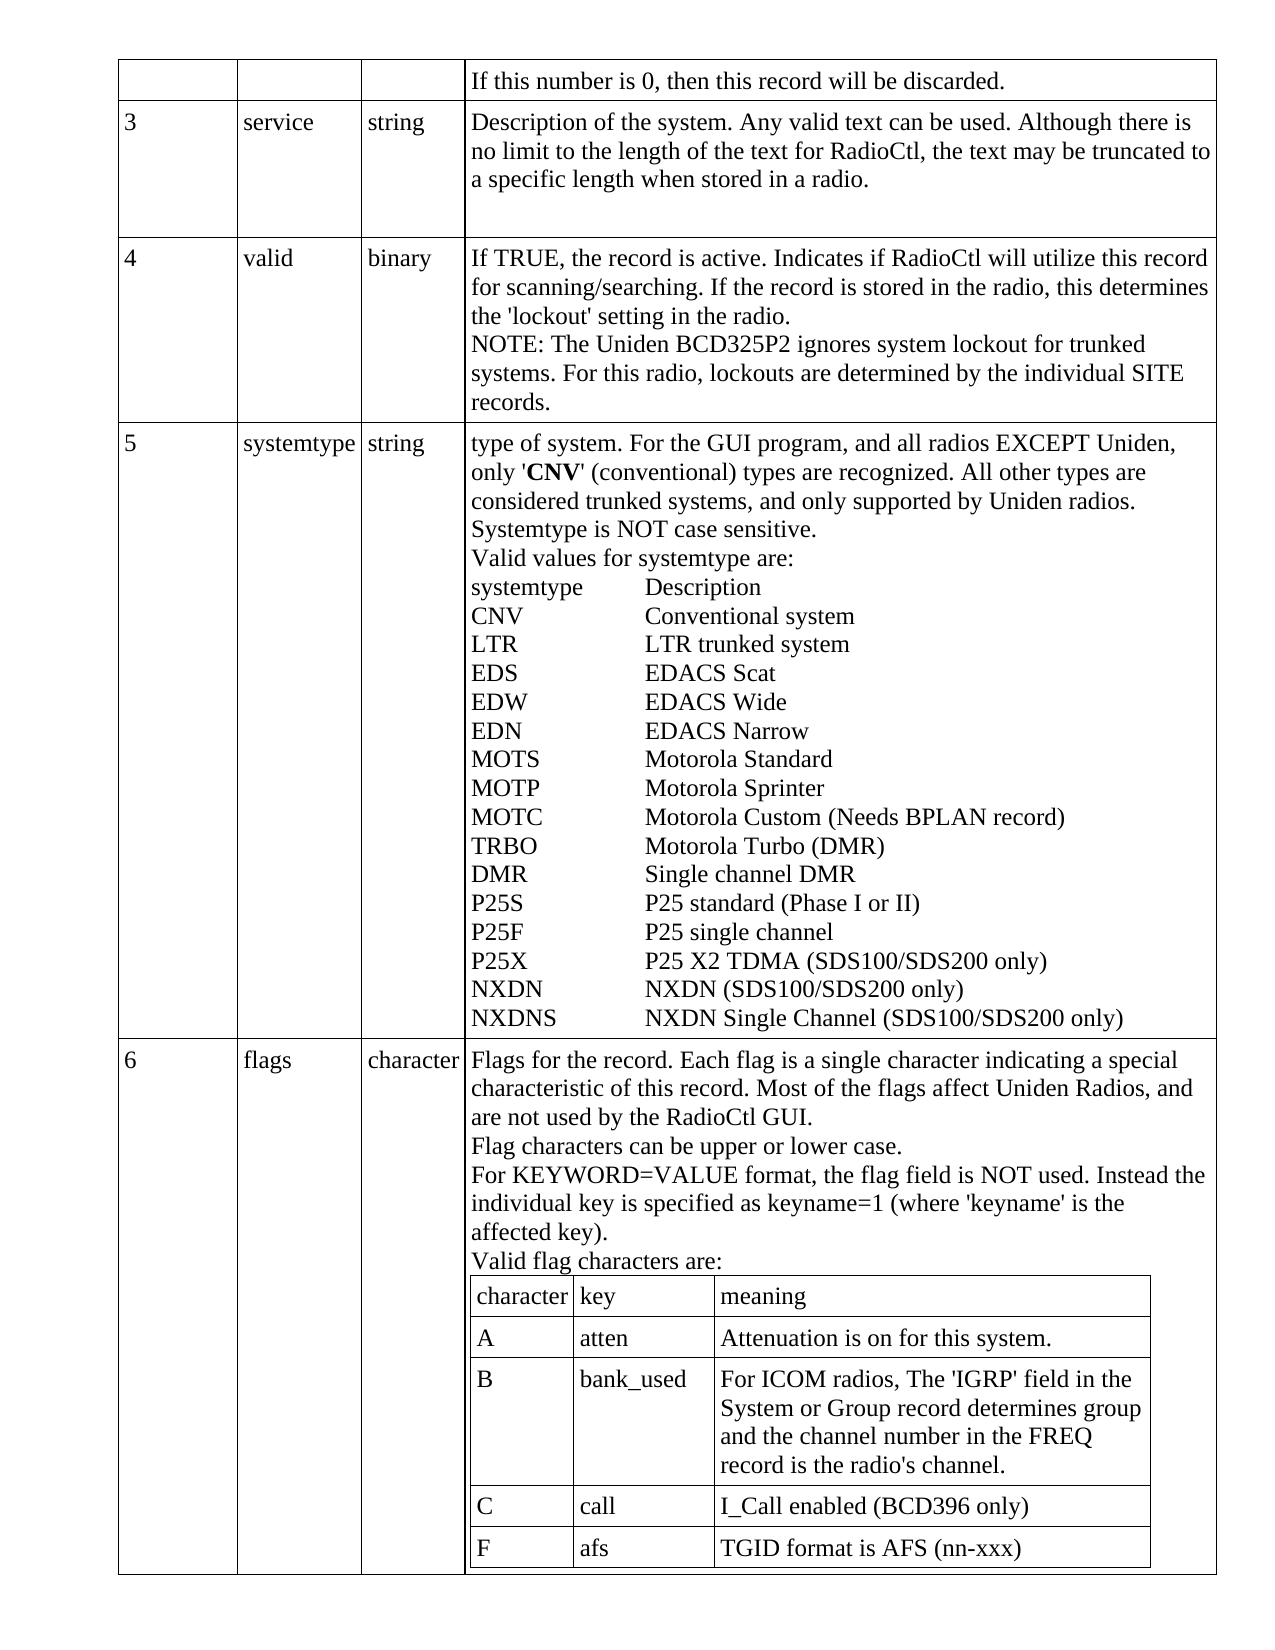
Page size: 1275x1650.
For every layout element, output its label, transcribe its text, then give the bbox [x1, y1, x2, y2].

table_cell If TRUE, the record is active. Indicates if RadioCtl will utilize this record for scanning/searching. If the record is stored in the radio, this determines the 'lockout' setting in the radio. NOTE: The Uniden BCD325P2 ignores system lockout for trunked systems. For this radio, lockouts are determined by the individual SITE records. [466, 238, 1216, 422]
table_cell [238, 60, 361, 100]
table_cell Conventional system [645, 601, 1211, 629]
table_cell NXDN [471, 975, 644, 1003]
table_cell P25F [471, 917, 644, 946]
table_cell P25 X2 TDMA (SDS100/SDS200 only) [645, 946, 1211, 974]
table_cell Motorola Custom (Needs BPLAN record) [645, 802, 1211, 831]
table_cell For ICOM radios, The 'IGRP' field in the System or Group record determines group and the channel number in the FREQ record is the radio's channel. [715, 1358, 1150, 1485]
table_cell B [471, 1358, 573, 1485]
table_cell EDN [471, 716, 644, 744]
table_cell Motorola Turbo (DMR) [645, 831, 1211, 859]
table_cell service [238, 101, 361, 237]
table_cell C [471, 1486, 573, 1526]
table_cell binary [362, 238, 464, 422]
table_cell flags [238, 1039, 361, 1574]
table_cell [362, 60, 464, 100]
table_cell I_Call enabled (BCD396 only) [715, 1486, 1150, 1526]
table_cell Motorola Sprinter [645, 773, 1211, 802]
table_cell If this number is 0, then this record will be discarded. [466, 60, 1216, 100]
table_cell atten [574, 1317, 714, 1357]
table_cell systemtype [238, 423, 361, 1038]
table_cell MOTC [471, 802, 644, 831]
table_cell CNV [471, 601, 644, 629]
table_cell EDACS Scat [645, 658, 1211, 687]
table_cell Description of the system. Any valid text can be used. Although there is no limit to the length of the text for RadioCtl, the text may be truncated to a specific length when stored in a radio. [466, 101, 1216, 237]
table_header key [574, 1276, 714, 1316]
table_cell 3 [119, 101, 237, 237]
table_cell NXDN (SDS100/SDS200 only) [645, 975, 1211, 1003]
table_cell [119, 60, 237, 100]
table_header character [471, 1276, 573, 1316]
table_cell Single channel DMR [645, 860, 1211, 888]
table_cell type of system. For the GUI program, and all radios EXCEPT Uniden, only 'CNV' (conventional) types are recognized. All other types are considered trunked systems, and only supported by Uniden radios. Systemtype is NOT case sensitive. Valid values for systemtype are: [466, 423, 1216, 1038]
table_cell EDS [471, 658, 644, 687]
table_cell TGID format is AFS (nn-xxx) [715, 1527, 1150, 1567]
table_cell afs [574, 1527, 714, 1567]
table_cell Motorola Standard [645, 745, 1211, 773]
table_cell EDACS Wide [645, 687, 1211, 716]
table_cell P25 single channel [645, 917, 1211, 946]
table_cell valid [238, 238, 361, 422]
table_cell EDW [471, 687, 644, 716]
table_cell EDACS Narrow [645, 716, 1211, 744]
table_cell TRBO [471, 831, 644, 859]
table_cell DMR [471, 860, 644, 888]
table_cell P25X [471, 946, 644, 974]
table_cell 5 [119, 423, 237, 1038]
table_cell P25 standard (Phase I or II) [645, 888, 1211, 917]
table_cell NXDN Single Channel (SDS100/SDS200 only) [645, 1003, 1211, 1032]
table_cell P25S [471, 888, 644, 917]
table_cell character [362, 1039, 464, 1574]
table_header meaning [715, 1276, 1150, 1316]
table_cell A [471, 1317, 573, 1357]
table_cell LTR trunked system [645, 630, 1211, 658]
table_cell string [362, 423, 464, 1038]
table_cell call [574, 1486, 714, 1526]
table_header Description [645, 572, 1211, 601]
table_cell MOTS [471, 745, 644, 773]
table_cell 6 [119, 1039, 237, 1574]
table_cell LTR [471, 630, 644, 658]
table_header systemtype [471, 572, 644, 601]
table_cell NXDNS [471, 1003, 644, 1032]
table_cell 4 [119, 238, 237, 422]
table_cell F [471, 1527, 573, 1567]
table_cell string [362, 101, 464, 237]
table_cell Attenuation is on for this system. [715, 1317, 1150, 1357]
table_cell Flags for the record. Each flag is a single character indicating a special characteristic of this record. Most of the flags affect Uniden Radios, and are not used by the RadioCtl GUI. Flag characters can be upper or lower case. For KEYWORD=VALUE format, the flag field is NOT used. Instead the individual key is specified as keyname=1 (where 'keyname' is the affected key). Valid flag characters are: [466, 1039, 1216, 1574]
table_cell bank_used [574, 1358, 714, 1485]
table_cell MOTP [471, 773, 644, 802]
